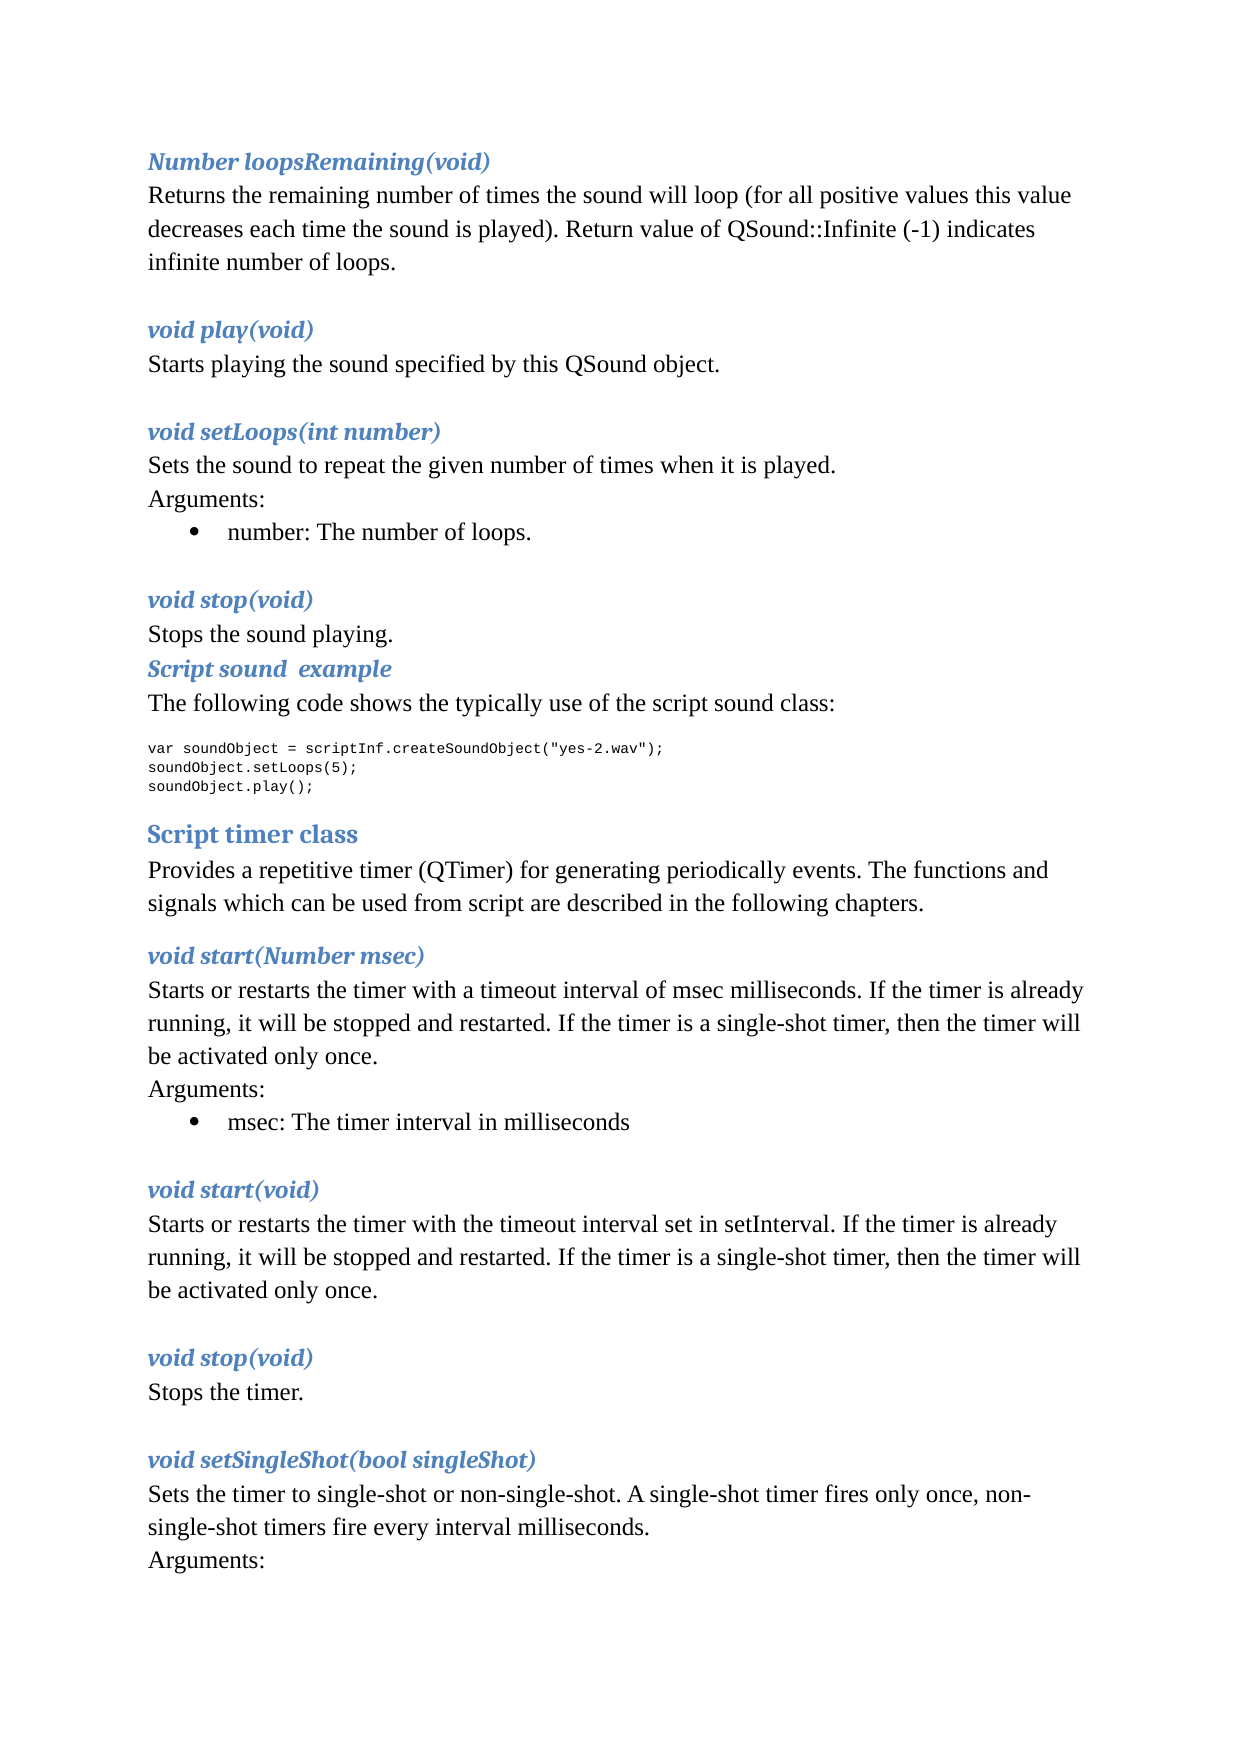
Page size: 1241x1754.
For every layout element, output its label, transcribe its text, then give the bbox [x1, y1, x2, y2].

text soundObject.setLoops(5); [148, 760, 1093, 777]
text Stops the timer. [148, 1377, 1093, 1406]
subtitle void stop(void) [148, 1344, 1093, 1373]
text Provides a repetitive timer (QTimer) for generating periodically events. The functions and signals which can be used from script are described in the following chapters. [148, 855, 1093, 917]
subtitle Number loopsRemaining(void) [148, 148, 1093, 176]
subtitle void stop(void) [148, 586, 1093, 614]
subtitle void start(Number msec) [148, 942, 1093, 971]
list number: The number of loops. [190, 517, 1093, 545]
subtitle Script sound example [148, 654, 1093, 683]
text Starts playing the sound specified by this QSound object. [148, 349, 1093, 377]
text soundObject.play(); [148, 779, 1093, 796]
text Arguments: [148, 1545, 1093, 1574]
subtitle void setSingleShot(bool singleShot) [148, 1446, 1093, 1474]
text Arguments: [148, 484, 1093, 512]
subtitle void play(void) [148, 316, 1093, 344]
text Arguments: [148, 1074, 1093, 1103]
text Sets the timer to single-shot or non-single-shot. A single-shot timer fires only once, non-single-shot timers fire every interval milliseconds. [148, 1479, 1093, 1541]
text Starts or restarts the timer with the timeout interval set in setInterval. If the timer is already running, it will be stopped and restarted. If the timer is a single-shot timer, then the timer will be activated only once. [148, 1209, 1093, 1304]
subtitle void start(void) [148, 1176, 1093, 1204]
text The following code shows the typically use of the script sound class: [148, 688, 1093, 716]
text var soundObject = scriptInf.createSoundObject("yes-2.wav"); [148, 741, 1093, 758]
text Stops the sound playing. [148, 619, 1093, 647]
subtitle Script timer class [148, 819, 1093, 850]
text Returns the remaining number of times the sound will loop (for all positive values this value decreases each time the sound is played). Return value of QSound::Infinite (-1) indicates infinite number of loops. [148, 181, 1093, 275]
subtitle void setLoops(int number) [148, 418, 1093, 446]
text Starts or restarts the timer with a timeout interval of msec milliseconds. If the timer is already running, it will be stopped and restarted. If the timer is a single-shot timer, then the timer will be activated only once. [148, 975, 1093, 1069]
text Sets the sound to repeat the given number of times when it is played. [148, 451, 1093, 479]
list msec: The timer interval in milliseconds [190, 1107, 1093, 1136]
